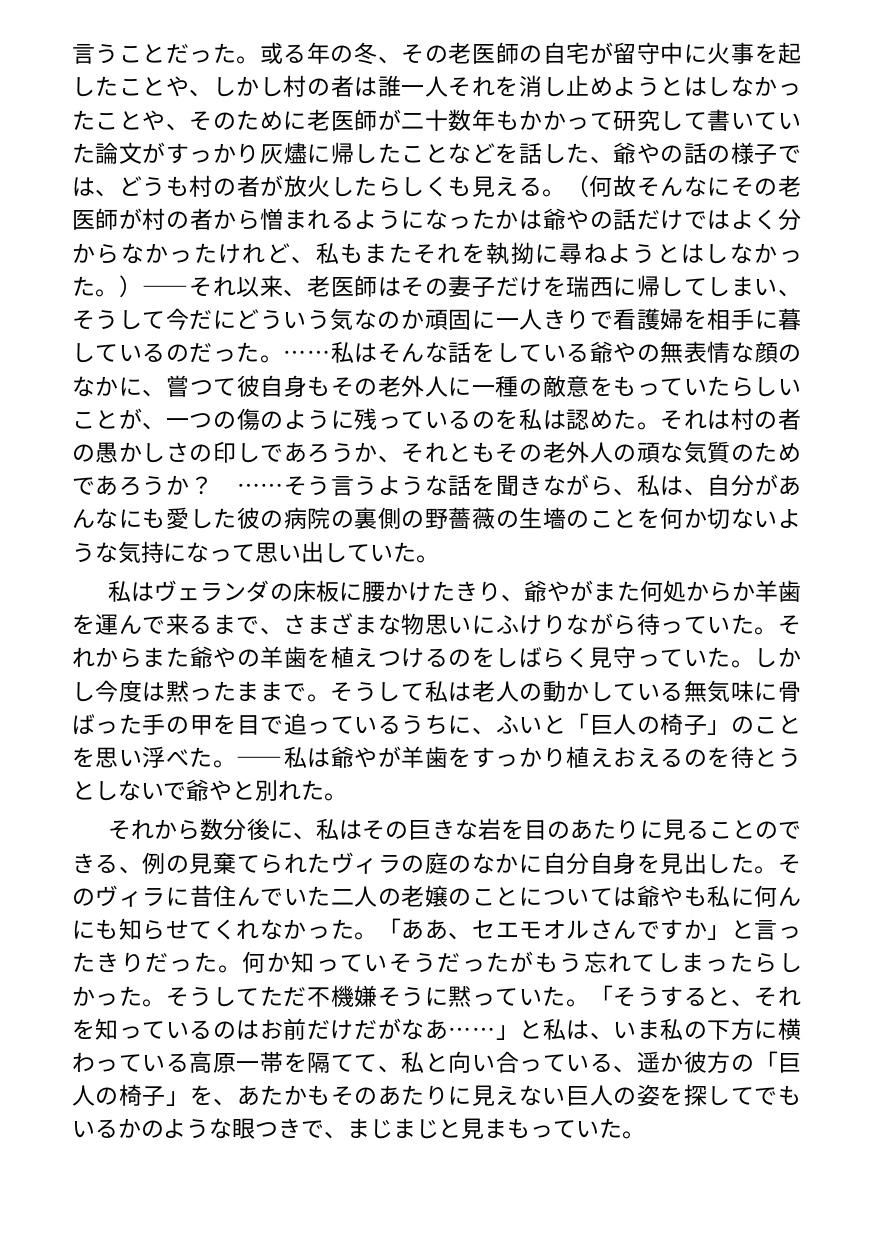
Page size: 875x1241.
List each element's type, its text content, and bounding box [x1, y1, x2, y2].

text 言うことだった。或る年の冬、その老医師の自宅が留守中に火事を起したことや、しかし村の者は誰一人それを消し止めようとはしなかったことや、そのために老医師が二十数年もかかって研究して書いていた論文がすっかり灰燼に帰したことなどを話した、爺やの話の様子では、どうも村の者が放火したらしくも見える。（何故そんなにその老医師が村の者から憎まれるようになったかは爺やの話だけではよく分からなかったけれど、私もまたそれを執拗に尋ねようとはしなかった。）――それ以来、老医師はその妻子だけを瑞西に帰してしまい、そうして今だにどういう気なのか頑固に一人きりで看護婦を相手に暮しているのだった。……私はそんな話をしている爺やの無表情な顔のなかに、嘗つて彼自身もその老外人に一種の敵意をもっていたらしいことが、一つの傷のように残っているのを私は認めた。それは村の者の愚かしさの印しであろうか、それともその老外人の頑な気質のためであろうか？ ……そう言うような話を聞きながら、私は、自分があんなにも愛した彼の病院の裏側の野薔薇の生墻のことを何か切ないような気持になって思い出していた。 [72, 36, 802, 568]
text 私はヴェランダの床板に腰かけたきり、爺やがまた何処からか羊歯を運んで来るまで、さまざまな物思いにふけりながら待っていた。それからまた爺やの羊歯を植えつけるのをしばらく見守っていた。しかし今度は黙ったままで。そうして私は老人の動かしている無気味に骨ばった手の甲を目で追っているうちに、ふいと「巨人の椅子」のことを思い浮べた。――私は爺やが羊歯をすっかり植えおえるのを待とうとしないで爺やと別れた。 [72, 574, 802, 806]
text それから数分後に、私はその巨きな岩を目のあたりに見ることのできる、例の見棄てられたヴィラの庭のなかに自分自身を見出した。そのヴィラに昔住んでいた二人の老嬢のことについては爺やも私に何んにも知らせてくれなかった。「ああ、セエモオルさんですか」と言ったきりだった。何か知っていそうだったがもう忘れてしまったらしかった。そうしてただ不機嫌そうに黙っていた。「そうすると、それを知っているのはお前だけだがなあ……」と私は、いま私の下方に横わっている高原一帯を隔てて、私と向い合っている、遥か彼方の「巨人の椅子」を、あたかもそのあたりに見えない巨人の姿を探してでもいるかのような眼つきで、まじまじと見まもっていた。 [72, 812, 802, 1144]
